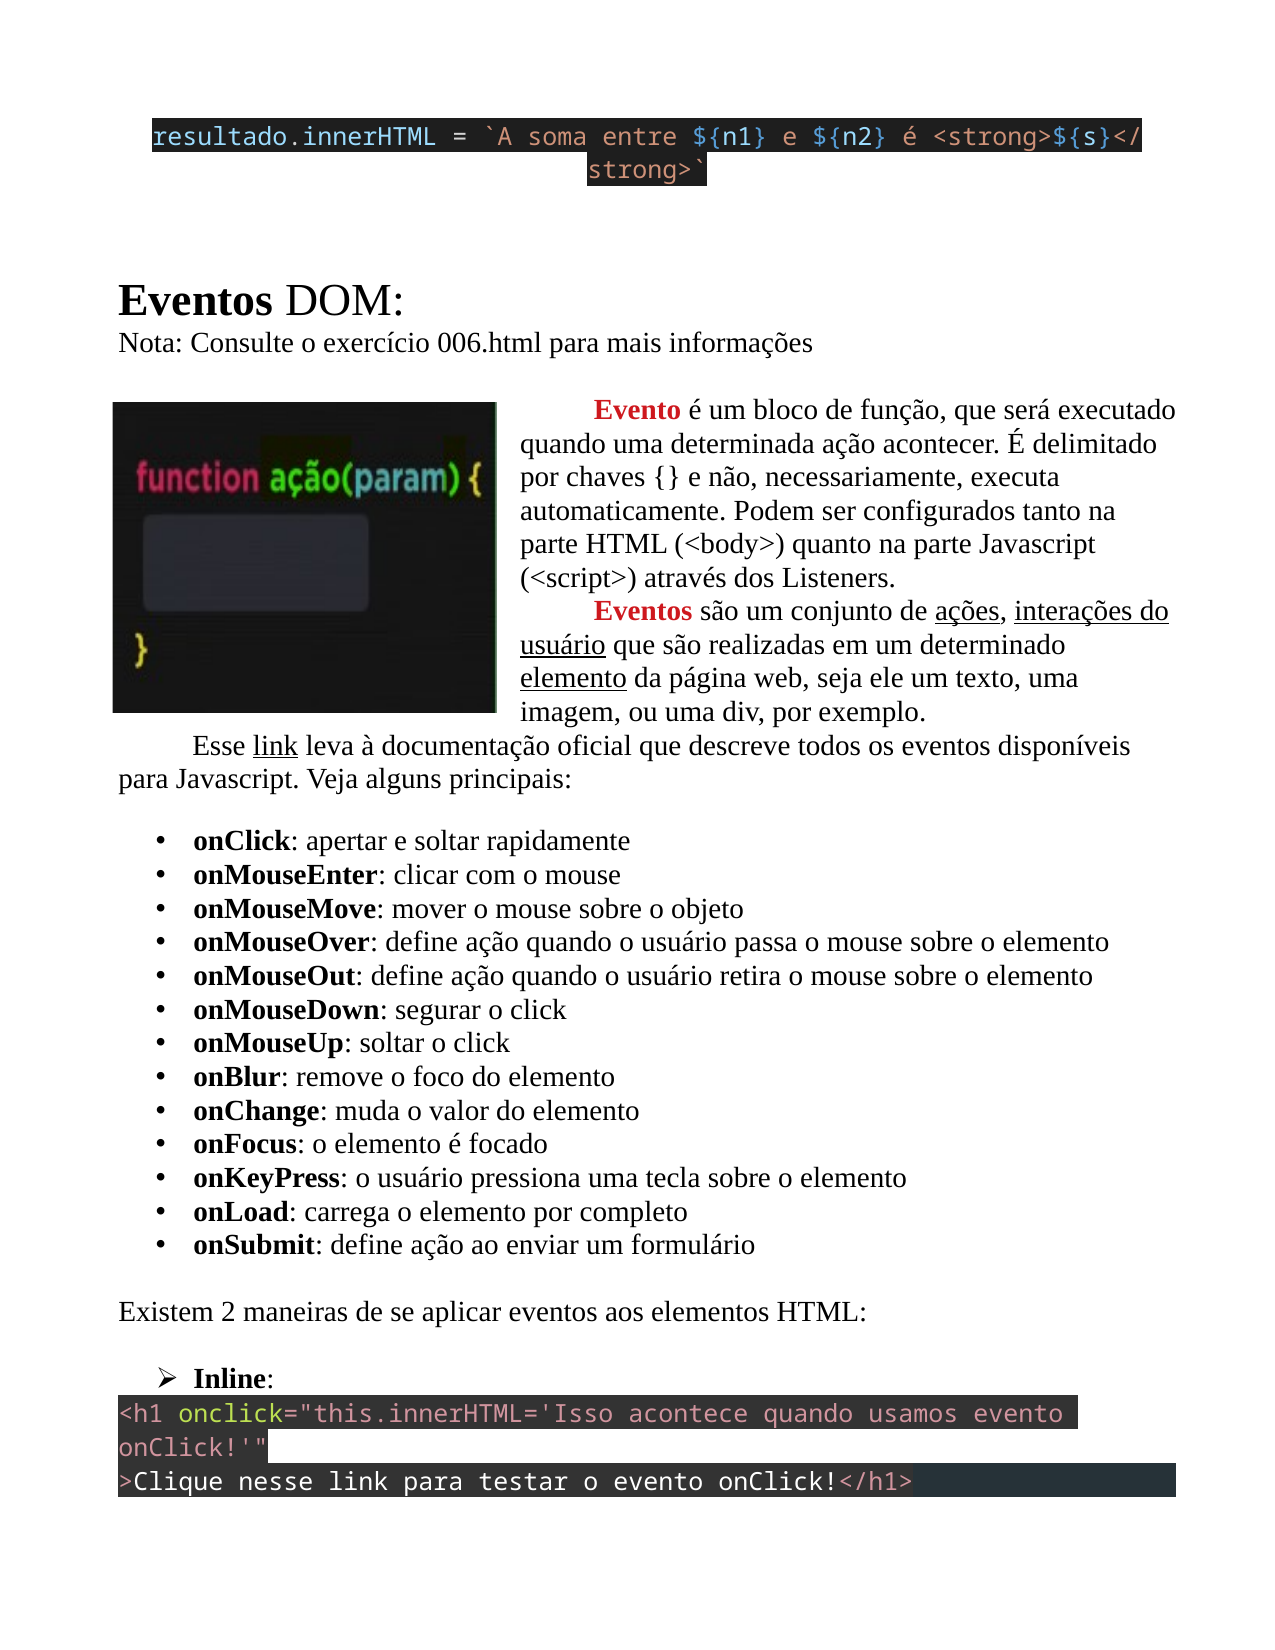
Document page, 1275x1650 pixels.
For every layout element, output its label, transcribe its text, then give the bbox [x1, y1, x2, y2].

list onBlur: remove o foco do elemento [156, 1059, 1176, 1093]
text Evento é um bloco de função, que será executado quando uma determinada ação acontecer. É delimitado por chaves {} e não, necessariamente, executa automaticamente. Podem ser configurados tanto na parte HTML (<body>) quanto na parte Javascript (<script>) através dos Listeners. [520, 392, 1176, 593]
list onChange: muda o valor do elemento [156, 1093, 1176, 1126]
text resultado.innerHTML = `A soma entre ${n1} e ${n2} é <strong>${s}</strong>` [118, 118, 1176, 186]
list onMouseUp: soltar o click [156, 1025, 1176, 1059]
list onMouseEnter: clicar com o mouse [156, 857, 1176, 891]
text Esse link leva à documentação oficial que descreve todos os eventos disponíveis para Javascript. Veja alguns principais: [118, 728, 1176, 795]
text Nota: Consulte o exercício 006.html para mais informações [118, 325, 1176, 359]
text Eventos DOM: [118, 272, 1176, 325]
picture [112, 402, 497, 713]
list onMouseDown: segurar o click [156, 992, 1176, 1025]
list onClick: apertar e soltar rapidamente [156, 823, 1176, 857]
text <h1 onclick="this.innerHTML='Isso acontece quando usamos evento onClick!'" [118, 1395, 1176, 1463]
list onLoad: carrega o elemento por completo [156, 1194, 1176, 1227]
list onSubmit: define ação ao enviar um formulário [156, 1227, 1176, 1261]
text >Clique nesse link para testar o evento onClick!</h1> [118, 1463, 1176, 1497]
text Existem 2 maneiras de se aplicar eventos aos elementos HTML: [118, 1294, 1176, 1328]
list onFocus: o elemento é focado [156, 1126, 1176, 1160]
list onMouseOver: define ação quando o usuário passa o mouse sobre o elemento [156, 924, 1176, 958]
list onMouseMove: mover o mouse sobre o objeto [156, 891, 1176, 924]
list onMouseOut: define ação quando o usuário retira o mouse sobre o elemento [156, 958, 1176, 992]
text Eventos são um conjunto de ações, interações do usuário que são realizadas em um determinado elemento da página web, seja ele um texto, uma imagem, ou uma div, por exemplo. [520, 593, 1176, 728]
list onKeyPress: o usuário pressiona uma tecla sobre o elemento [156, 1160, 1176, 1194]
list Inline: [156, 1362, 1176, 1395]
